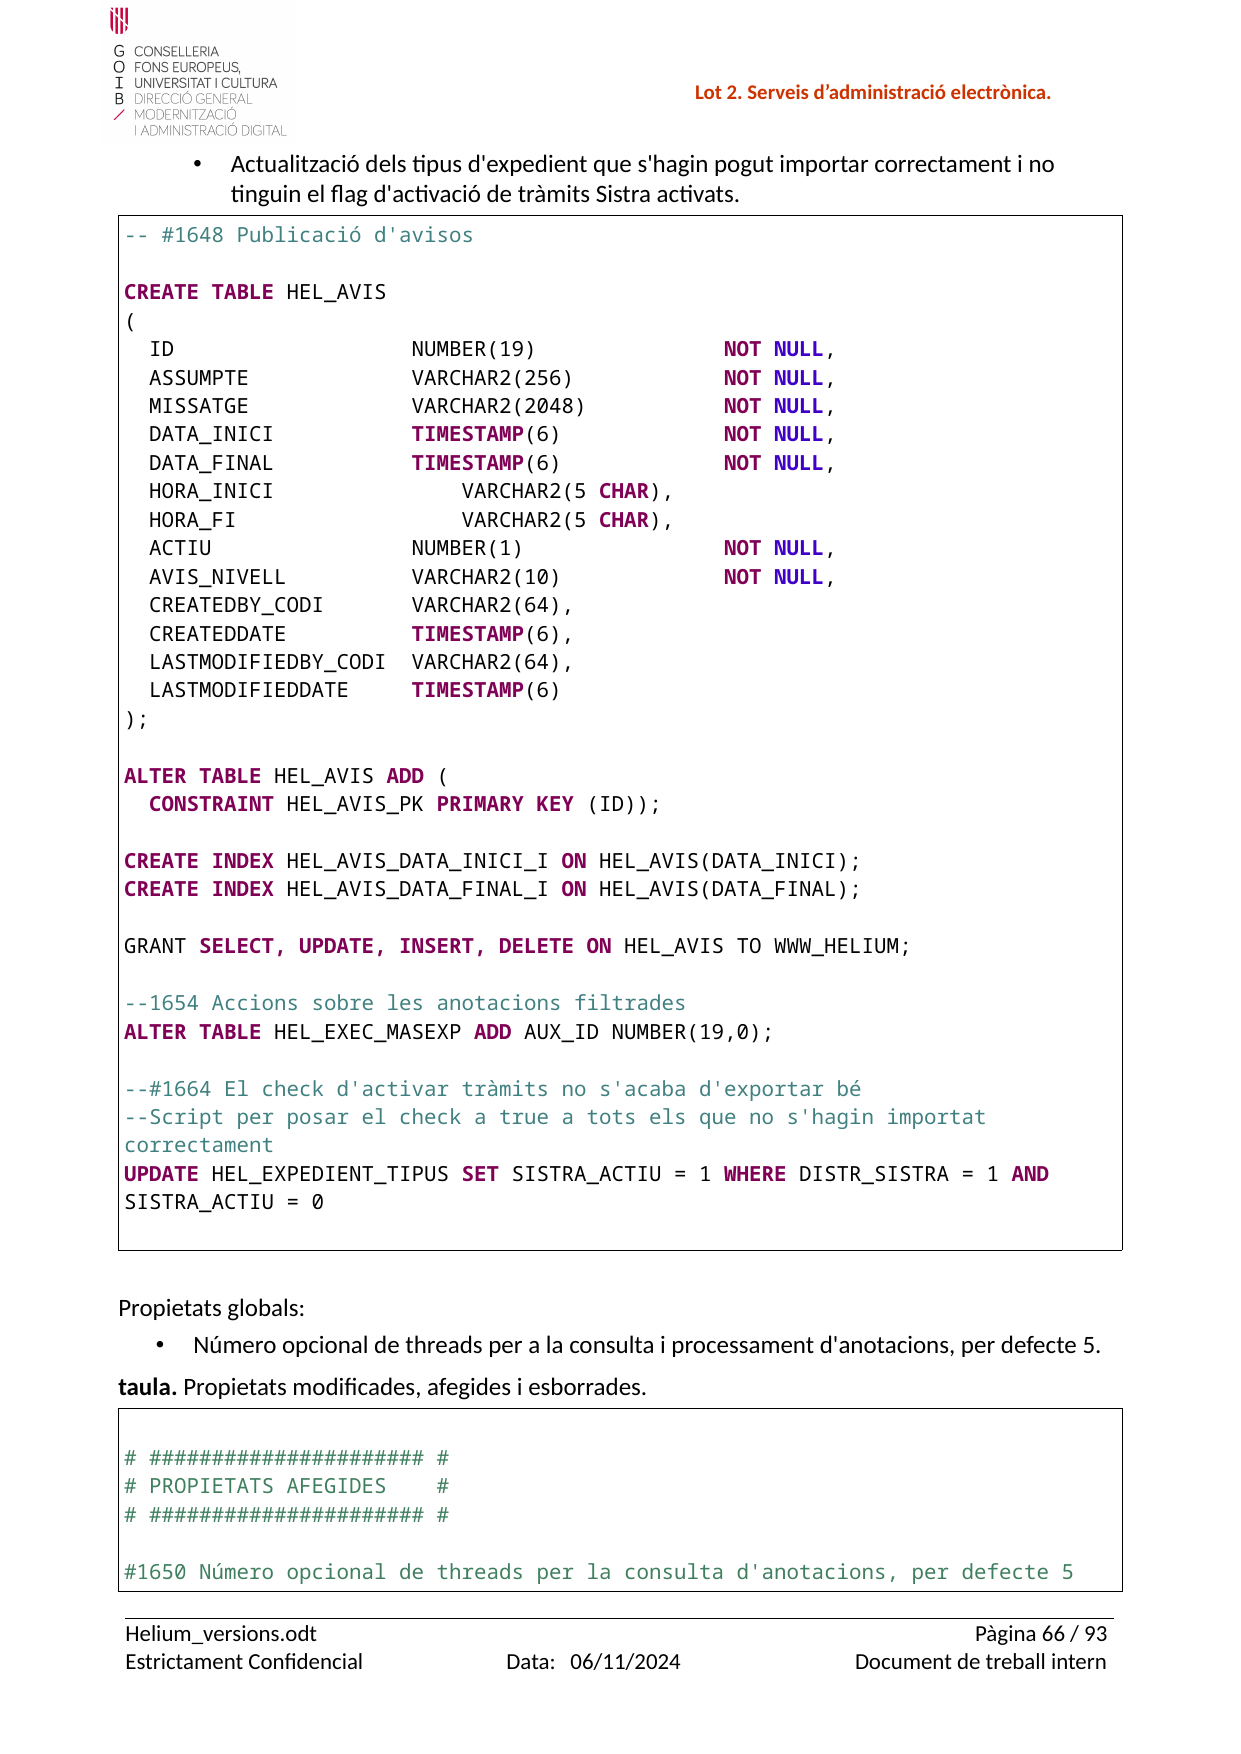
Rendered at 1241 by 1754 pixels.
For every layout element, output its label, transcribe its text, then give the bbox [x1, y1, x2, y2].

list Número opcional de threads per a la consulta i processament d'anotacions, per defecte 5. [156, 1329, 1122, 1359]
picture [100, 0, 297, 144]
text Propietats globals: [118, 1292, 1122, 1323]
text taula. Propietats modificades, afegides i esborrades. [118, 1371, 1122, 1402]
list Actualització dels tipus d'expedient que s'hagin pogut importar correctament i no tinguin el flag d'activació de tràmits Sistra activats. [193, 148, 1122, 209]
table_header # ###################### # # PROPIETATS AFEGIDES # # ###################### # #1650 Número opcional de threads per la consulta d'anotacions, per defecte 5 [119, 1409, 1122, 1591]
table_header -- #1648 Publicació d'avisos CREATE TABLE HEL_AVIS ( ID NUMBER(19) NOT NULL, ASSUMPTE VARCHAR2(256) NOT NULL, MISSATGE VARCHAR2(2048) NOT NULL, DATA_INICI TIMESTAMP(6) NOT NULL, DATA_FINAL TIMESTAMP(6) NOT NULL, HORA_INICI VARCHAR2(5 CHAR), HORA_FI VARCHAR2(5 CHAR), ACTIU NUMBER(1) NOT NULL, AVIS_NIVELL VARCHAR2(10) NOT NULL, CREATEDBY_CODI VARCHAR2(64), CREATEDDATE TIMESTAMP(6), LASTMODIFIEDBY_CODI VARCHAR2(64), LASTMODIFIEDDATE TIMESTAMP(6) ); ALTER TABLE HEL_AVIS ADD ( CONSTRAINT HEL_AVIS_PK PRIMARY KEY (ID)); CREATE INDEX HEL_AVIS_DATA_INICI_I ON HEL_AVIS(DATA_INICI); CREATE INDEX HEL_AVIS_DATA_FINAL_I ON HEL_AVIS(DATA_FINAL); GRANT SELECT, UPDATE, INSERT, DELETE ON HEL_AVIS TO WWW_HELIUM; --1654 Accions sobre les anotacions filtrades ALTER TABLE HEL_EXEC_MASEXP ADD AUX_ID NUMBER(19,0); --#1664 El check d'activar tràmits no s'acaba d'exportar bé --Script per posar el check a true a tots els que no s'hagin importat correctament UPDATE HEL_EXPEDIENT_TIPUS SET SISTRA_ACTIU = 1 WHERE DISTR_SISTRA = 1 AND SISTRA_ACTIU = 0 [119, 216, 1122, 1250]
